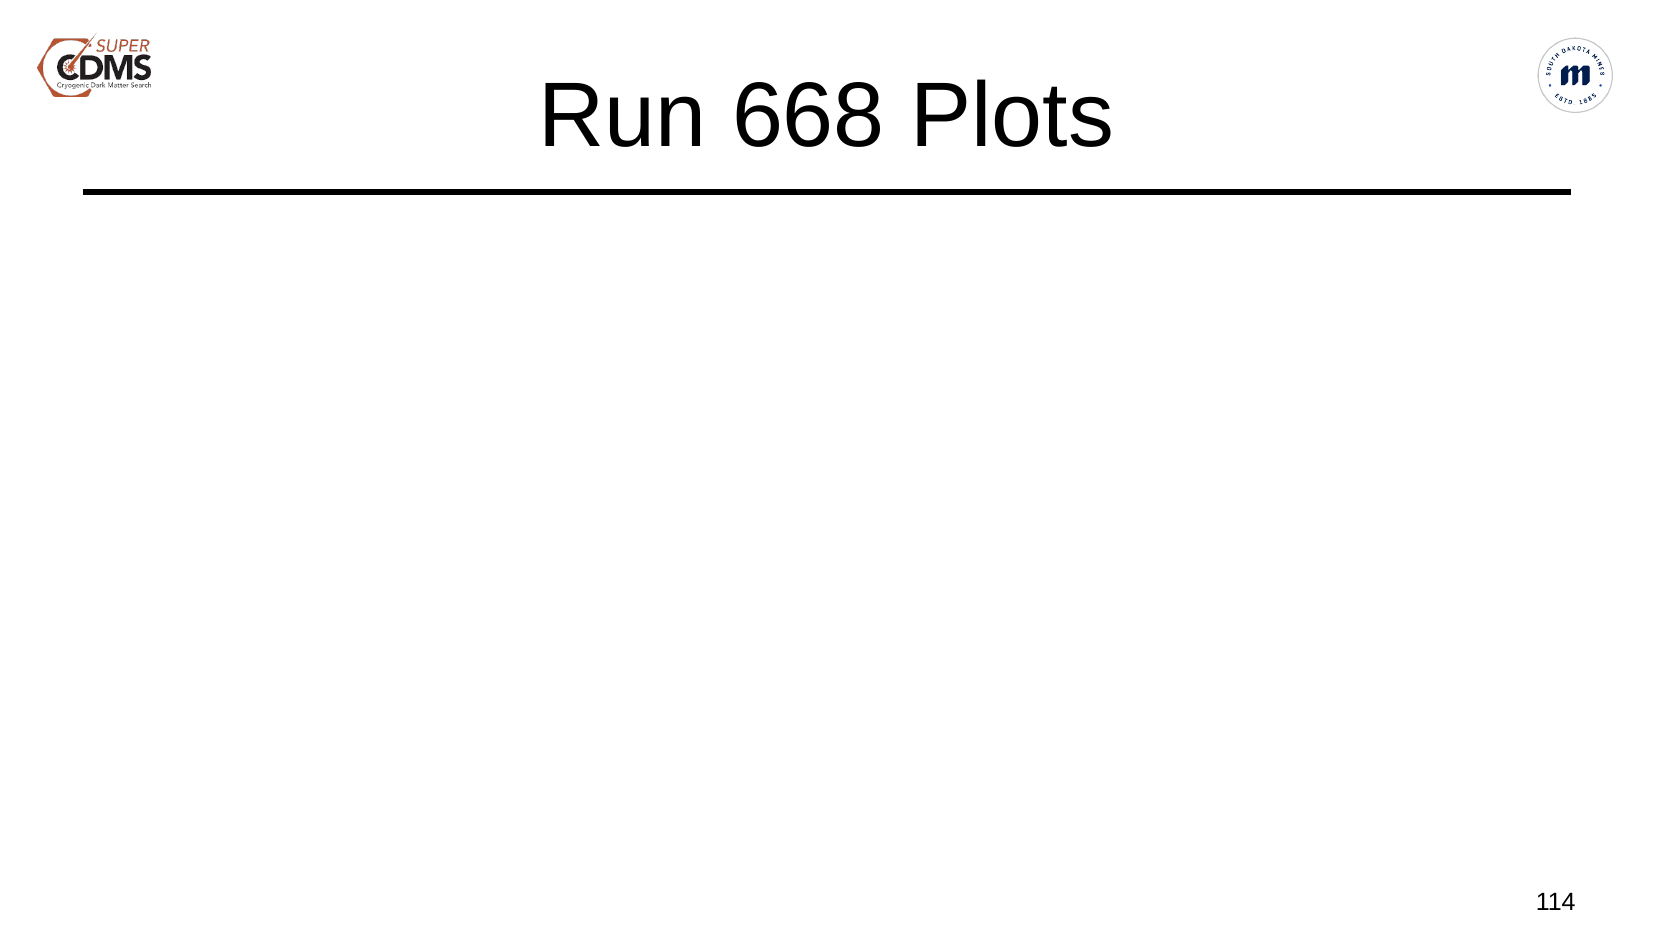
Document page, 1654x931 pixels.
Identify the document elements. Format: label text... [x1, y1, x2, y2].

title Run 668 Plots [82, 37, 1571, 193]
picture [1571, 37, 1613, 113]
picture [37, 32, 151, 97]
